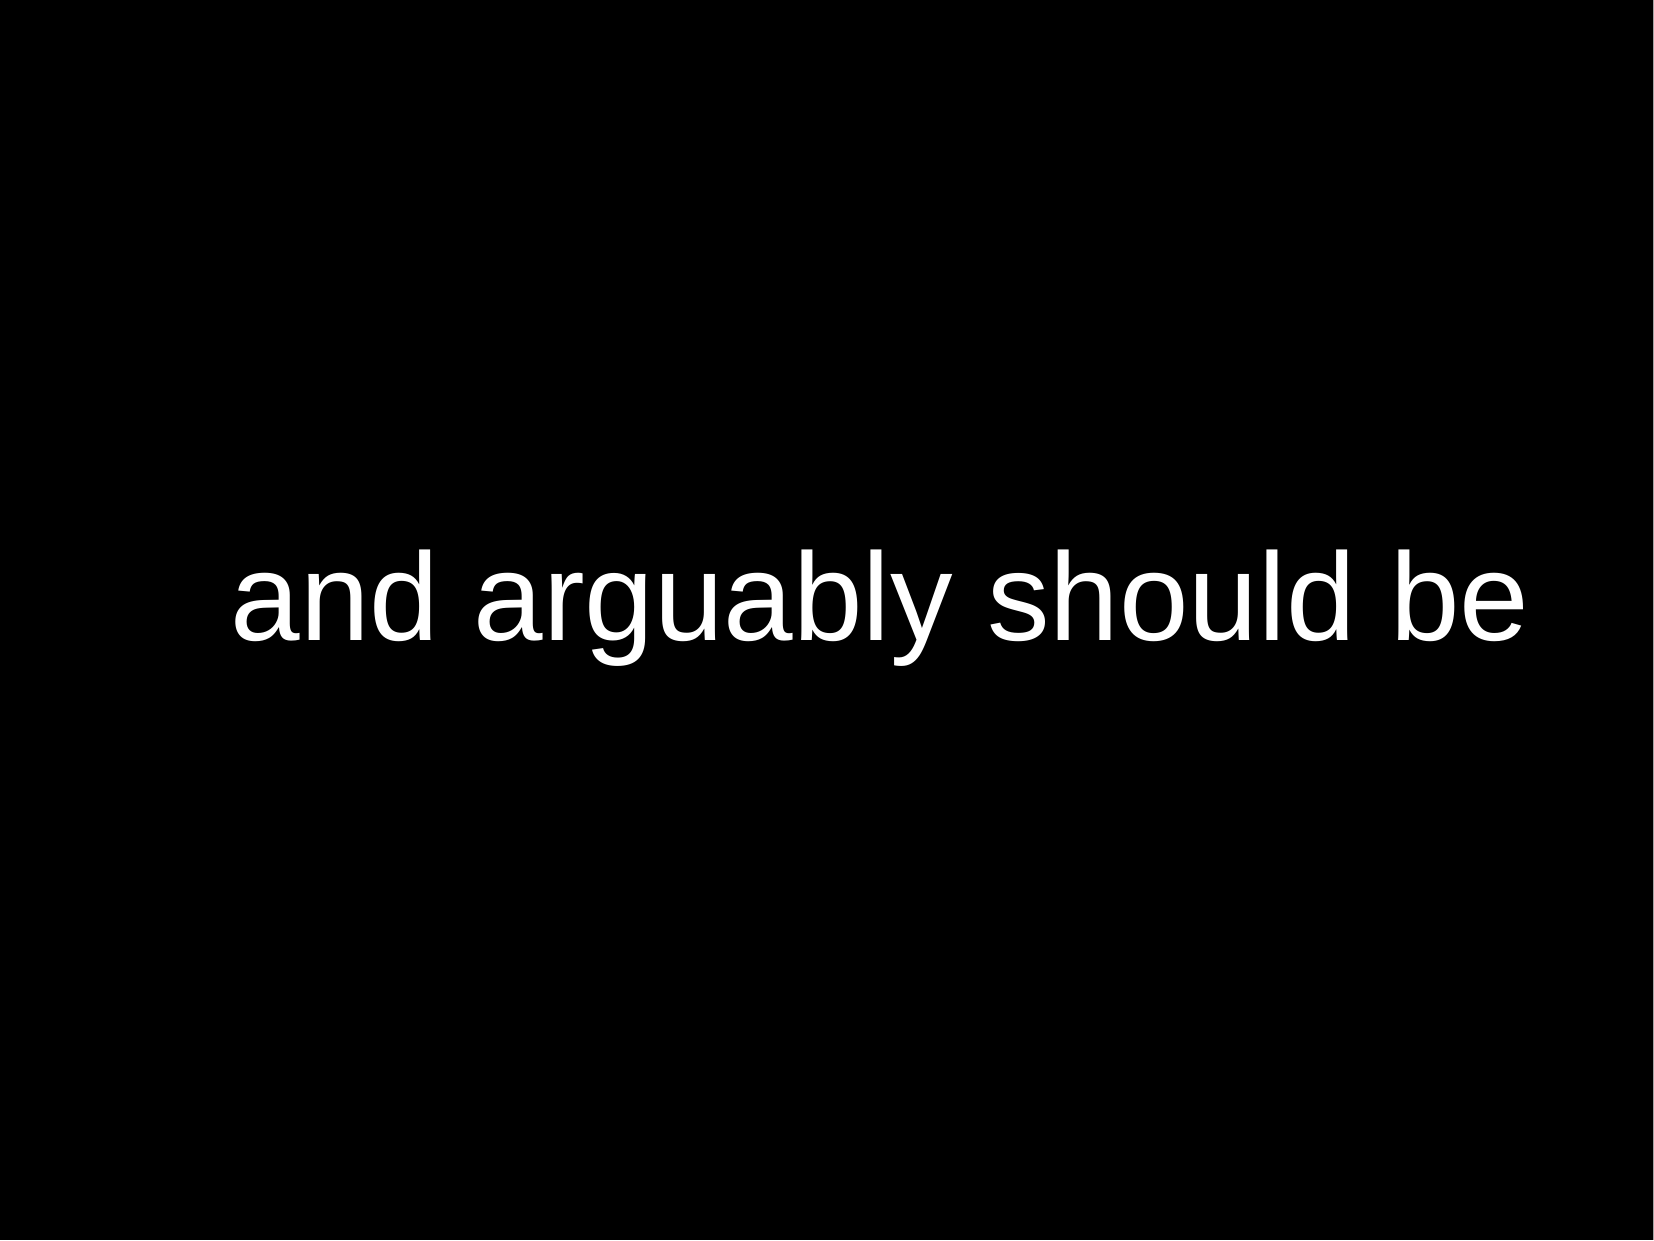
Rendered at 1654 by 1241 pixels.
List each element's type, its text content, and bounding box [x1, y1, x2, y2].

text_box and arguably should be [216, 519, 1546, 675]
